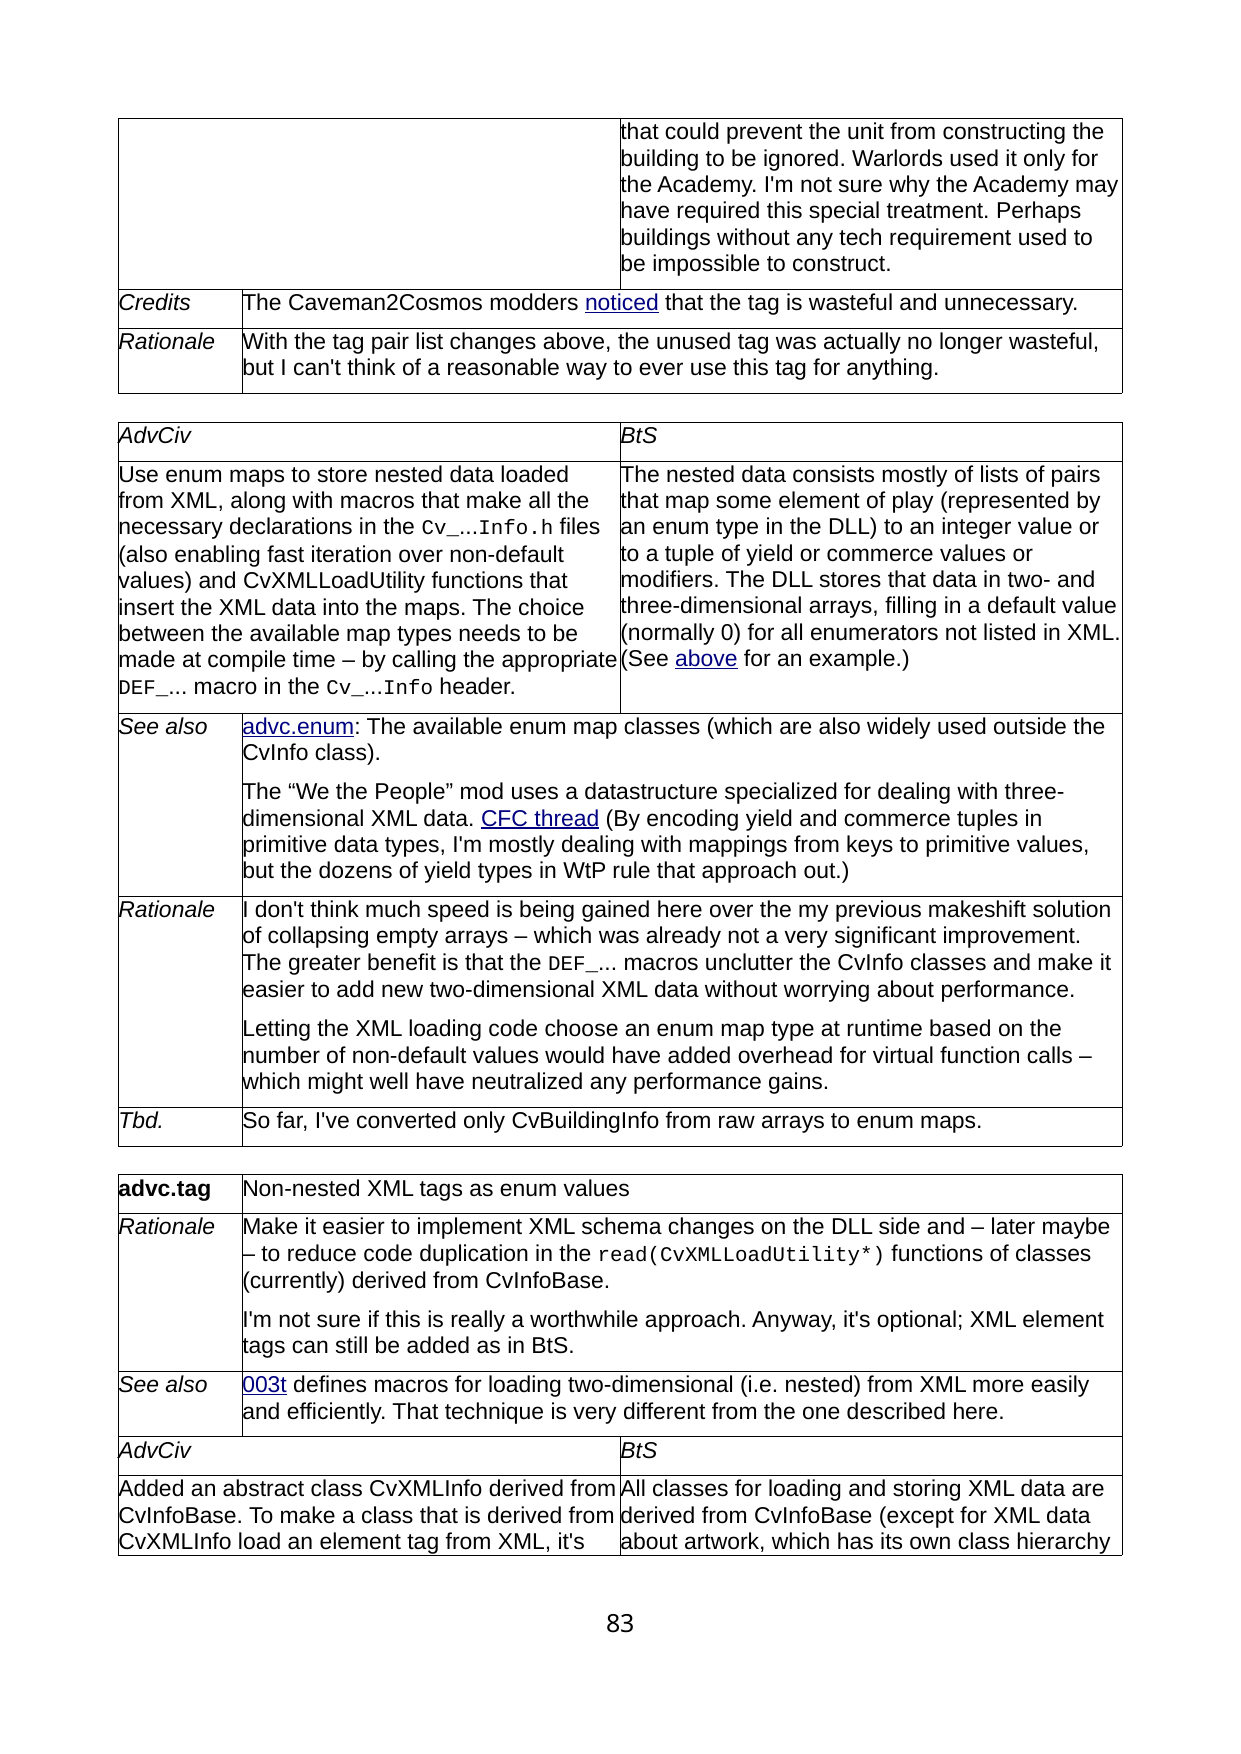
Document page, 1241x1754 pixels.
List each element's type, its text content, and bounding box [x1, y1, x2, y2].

table_cell Tbd. [119, 1108, 242, 1146]
table_header Non-nested XML tags as enum values [243, 1175, 1122, 1213]
table_cell Rationale [119, 329, 242, 393]
table_header advc.tag [119, 1175, 242, 1213]
table_cell See also [119, 714, 242, 896]
table_cell advc.enum: The available enum map classes (which are also widely used outside the CvInfo class). The “We the People” mod uses a datastructure specialized for dealing with three-dimensional XML data. CFC thread (By encoding yield and commerce tuples in primitive data types, I'm mostly dealing with mappings from keys to primitive values, but the dozens of yield types in WtP rule that approach out.) [243, 714, 1122, 896]
table_cell So far, I've converted only CvBuildingInfo from raw arrays to enum maps. [243, 1108, 1122, 1146]
table_cell Added an abstract class CvXMLInfo derived from CvInfoBase. To make a class that is derived from CvXMLInfo load an element tag from XML, it's [119, 1476, 620, 1554]
table_cell BtS [621, 1437, 1122, 1475]
table_cell The Caveman2Cosmos modders noticed that the tag is wasteful and unnecessary. [243, 290, 1122, 328]
table_cell The nested data consists mostly of lists of pairs that map some element of play (represented by an enum type in the DLL) to an integer value or to a tuple of yield or commerce values or modifiers. The DLL stores that data in two- and three-dimensional arrays, filling in a default value (normally 0) for all enumerators not listed in XML. (See above for an example.) [621, 462, 1122, 713]
table_cell I don't think much speed is being gained here over the my previous makeshift solution of collapsing empty arrays – which was already not a very significant improvement. The greater benefit is that the DEF_... macros unclutter the CvInfo classes and make it easier to add new two-dimensional XML data without worrying about performance. Letting the XML loading code choose an enum map type at runtime based on the number of non-default values would have added overhead for virtual function calls – which might well have neutralized any performance gains. [243, 897, 1122, 1107]
table_header AdvCiv [119, 423, 620, 461]
table_cell All classes for loading and storing XML data are derived from CvInfoBase (except for XML data about artwork, which has its own class hierarchy [621, 1476, 1122, 1554]
table_cell With the tag pair list changes above, the unused tag was actually no longer wasteful, but I can't think of a reasonable way to ever use this tag for anything. [243, 329, 1122, 393]
table_header BtS [621, 423, 1122, 461]
table_cell Make it easier to implement XML schema changes on the DLL side and – later maybe – to reduce code duplication in the read(CvXMLLoadUtility*) functions of classes (currently) derived from CvInfoBase. I'm not sure if this is really a worthwhile approach. Anyway, it's optional; XML element tags can still be added as in BtS. [243, 1214, 1122, 1371]
table_cell that could prevent the unit from constructing the building to be ignored. Warlords used it only for the Academy. I'm not sure why the Academy may have required this special treatment. Perhaps buildings without any tech requirement used to be impossible to construct. [621, 119, 1122, 289]
table_cell Rationale [119, 897, 242, 1107]
table_cell [119, 119, 620, 289]
table_cell Rationale [119, 1214, 242, 1371]
table_cell 003t defines macros for loading two-dimensional (i.e. nested) from XML more easily and efficiently. That technique is very different from the one described here. [243, 1372, 1122, 1436]
table_cell Credits [119, 290, 242, 328]
table_cell AdvCiv [119, 1437, 620, 1475]
table_cell See also [119, 1372, 242, 1436]
table_cell Use enum maps to store nested data loaded from XML, along with macros that make all the necessary declarations in the Cv_...Info.h files (also enabling fast iteration over non-default values) and CvXMLLoadUtility functions that insert the XML data into the maps. The choice between the available map types needs to be made at compile time – by calling the appropriate DEF_... macro in the Cv_...Info header. [119, 462, 620, 713]
